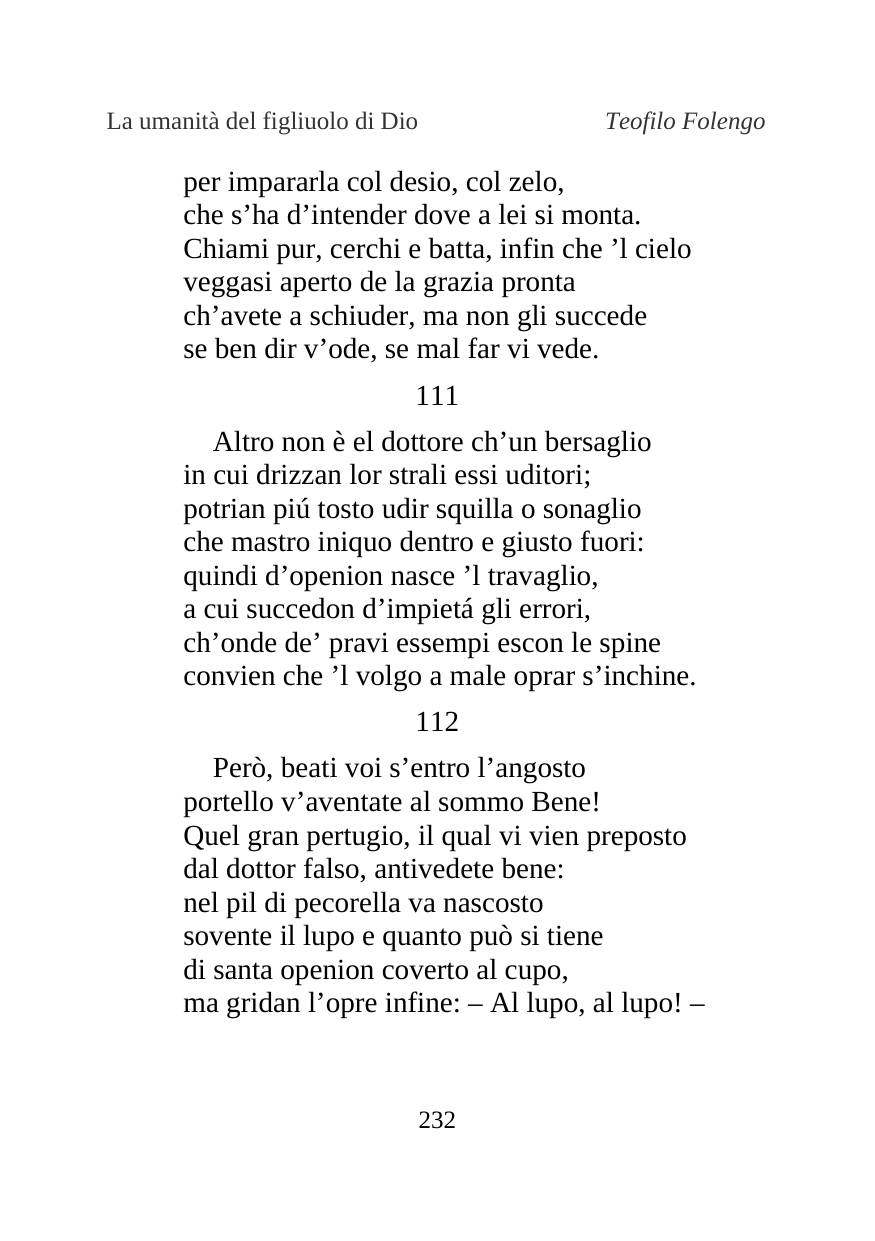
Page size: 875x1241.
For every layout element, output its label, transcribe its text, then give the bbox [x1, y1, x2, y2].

text Altro non è el dottore ch’un bersaglio in cui drizzan lor strali essi uditori; potrian piú tosto udir squilla o sonaglio che mastro iniquo dentro e giusto fuori: quindi d’openion nasce ’l travaglio, a cui succedon d’impietá gli errori, ch’onde de’ pravi essempi escon le spine convien che ’l volgo a male oprar s’inchine. [183, 424, 768, 692]
text 111 [106, 378, 768, 411]
text 112 [106, 704, 768, 738]
text Però, beati voi s’entro l’angosto portello v’aventate al sommo Bene! Quel gran pertugio, il qual vi vien preposto dal dottor falso, antivedete bene: nel pil di pecorella va nascosto sovente il lupo e quanto può si tiene di santa openion coverto al cupo, ma gridan l’opre infine: – Al lupo, al lupo! – [183, 751, 768, 1019]
text per impararla col desio, col zelo, che s’ha d’intender dove a lei si monta. Chiami pur, cerchi e batta, infin che ’l cielo veggasi aperto de la grazia pronta ch’avete a schiuder, ma non gli succede se ben dir v’ode, se mal far vi vede. [183, 164, 768, 365]
